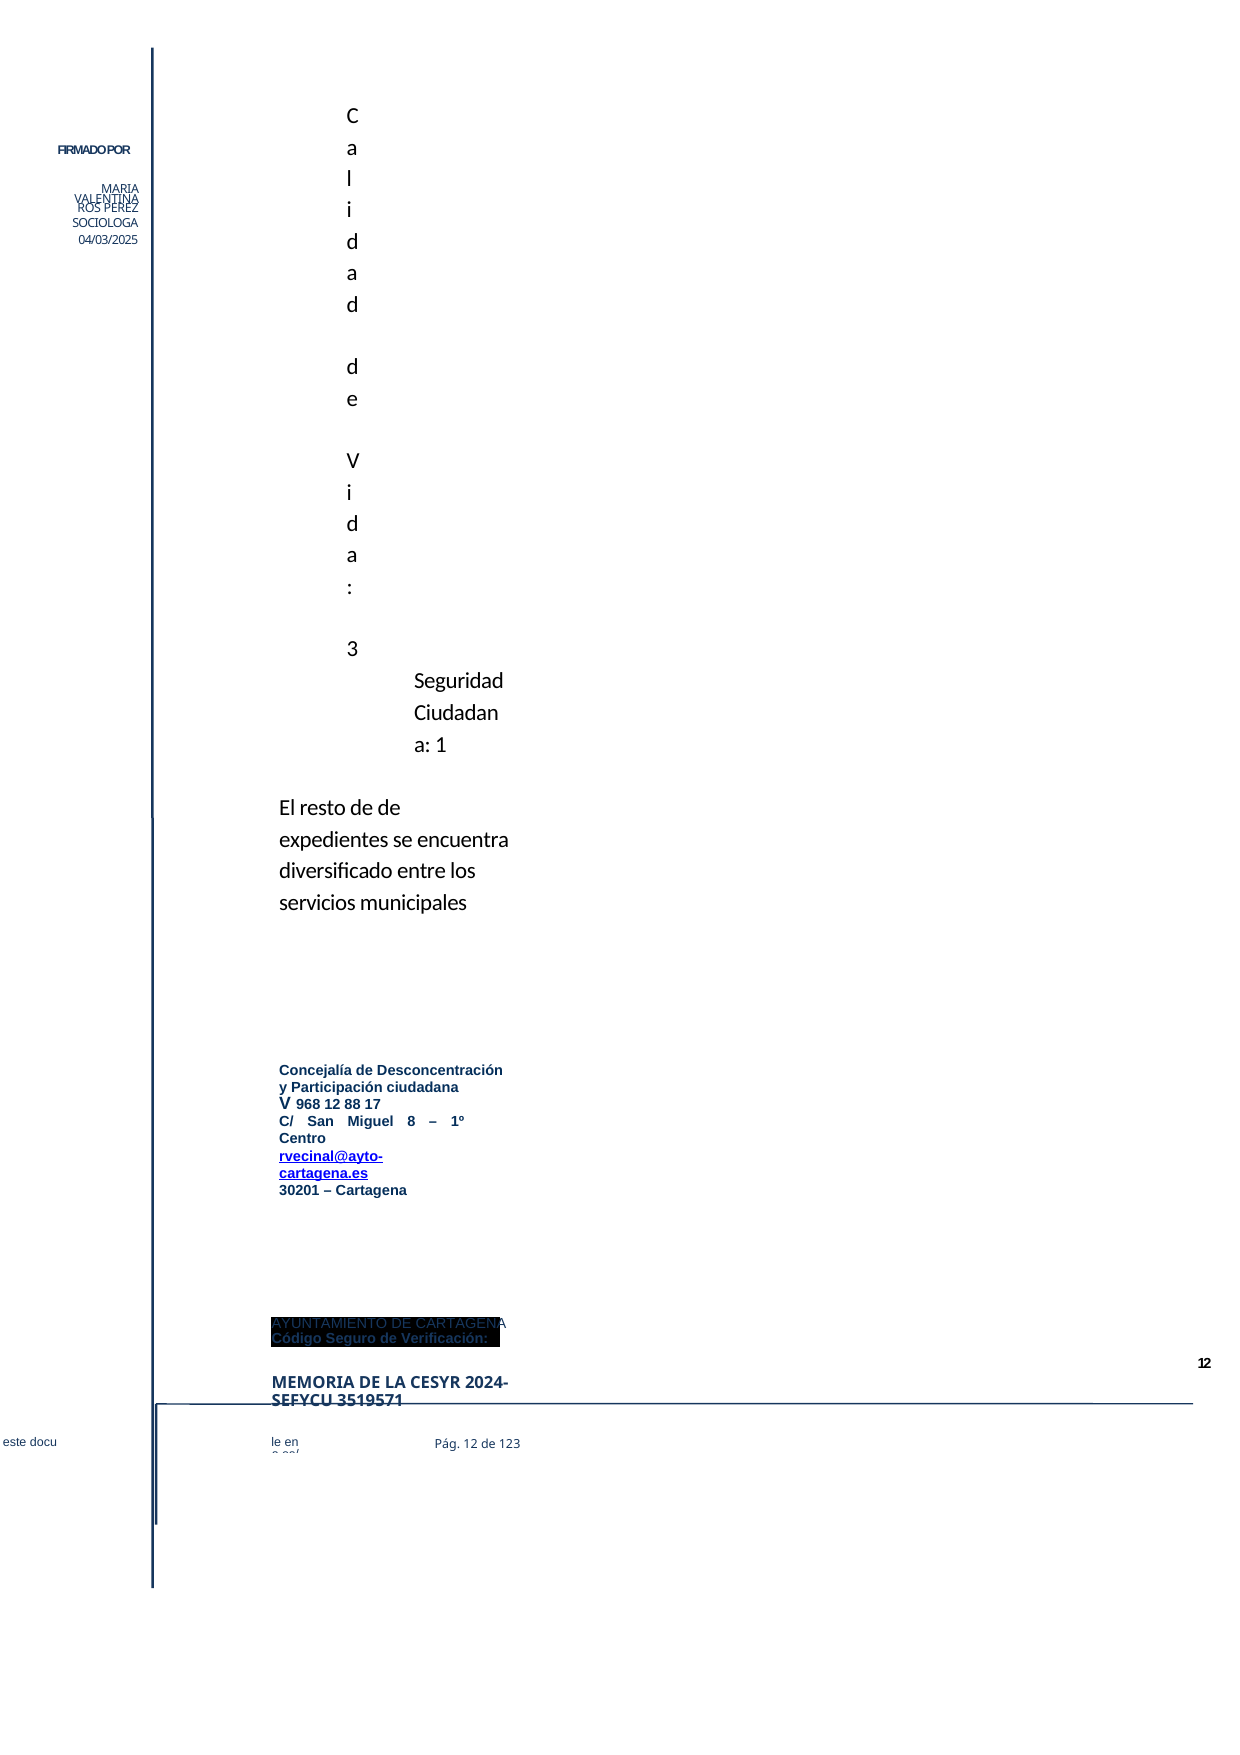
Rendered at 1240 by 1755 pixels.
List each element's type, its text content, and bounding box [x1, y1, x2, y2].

text FIRMADO POR [57, 145, 139, 157]
text Concejalía de Desconcentración y Participación ciudadana V 968 12 88 17 [279, 1062, 500, 1113]
text El resto de de expedientes se encuentra diversificado entre los servicios municipales [279, 790, 500, 917]
text MARIA VALENTINA ROS PEREZ [57, 186, 139, 214]
text MEMORIA DE LA CESYR 2024- SEFYCU 3519571 [57, 47, 500, 1709]
text Seguridad Ciudadana: 1 [414, 664, 500, 759]
table_header Pág. 12 de 123 [368, 1436, 500, 1452]
text SOCIOLOGA [57, 220, 139, 229]
text C/ San Miguel 8 – 1º Centro rvecinal@ayto-cartagena.es 30201 – Cartagena [279, 1113, 464, 1199]
text 12 [1197, 1360, 1212, 1371]
text 04/03/2025 [57, 235, 139, 246]
text AYUNTAMIENTO DE CARTAGENA Código Seguro de Verificación: [271, 1317, 500, 1347]
